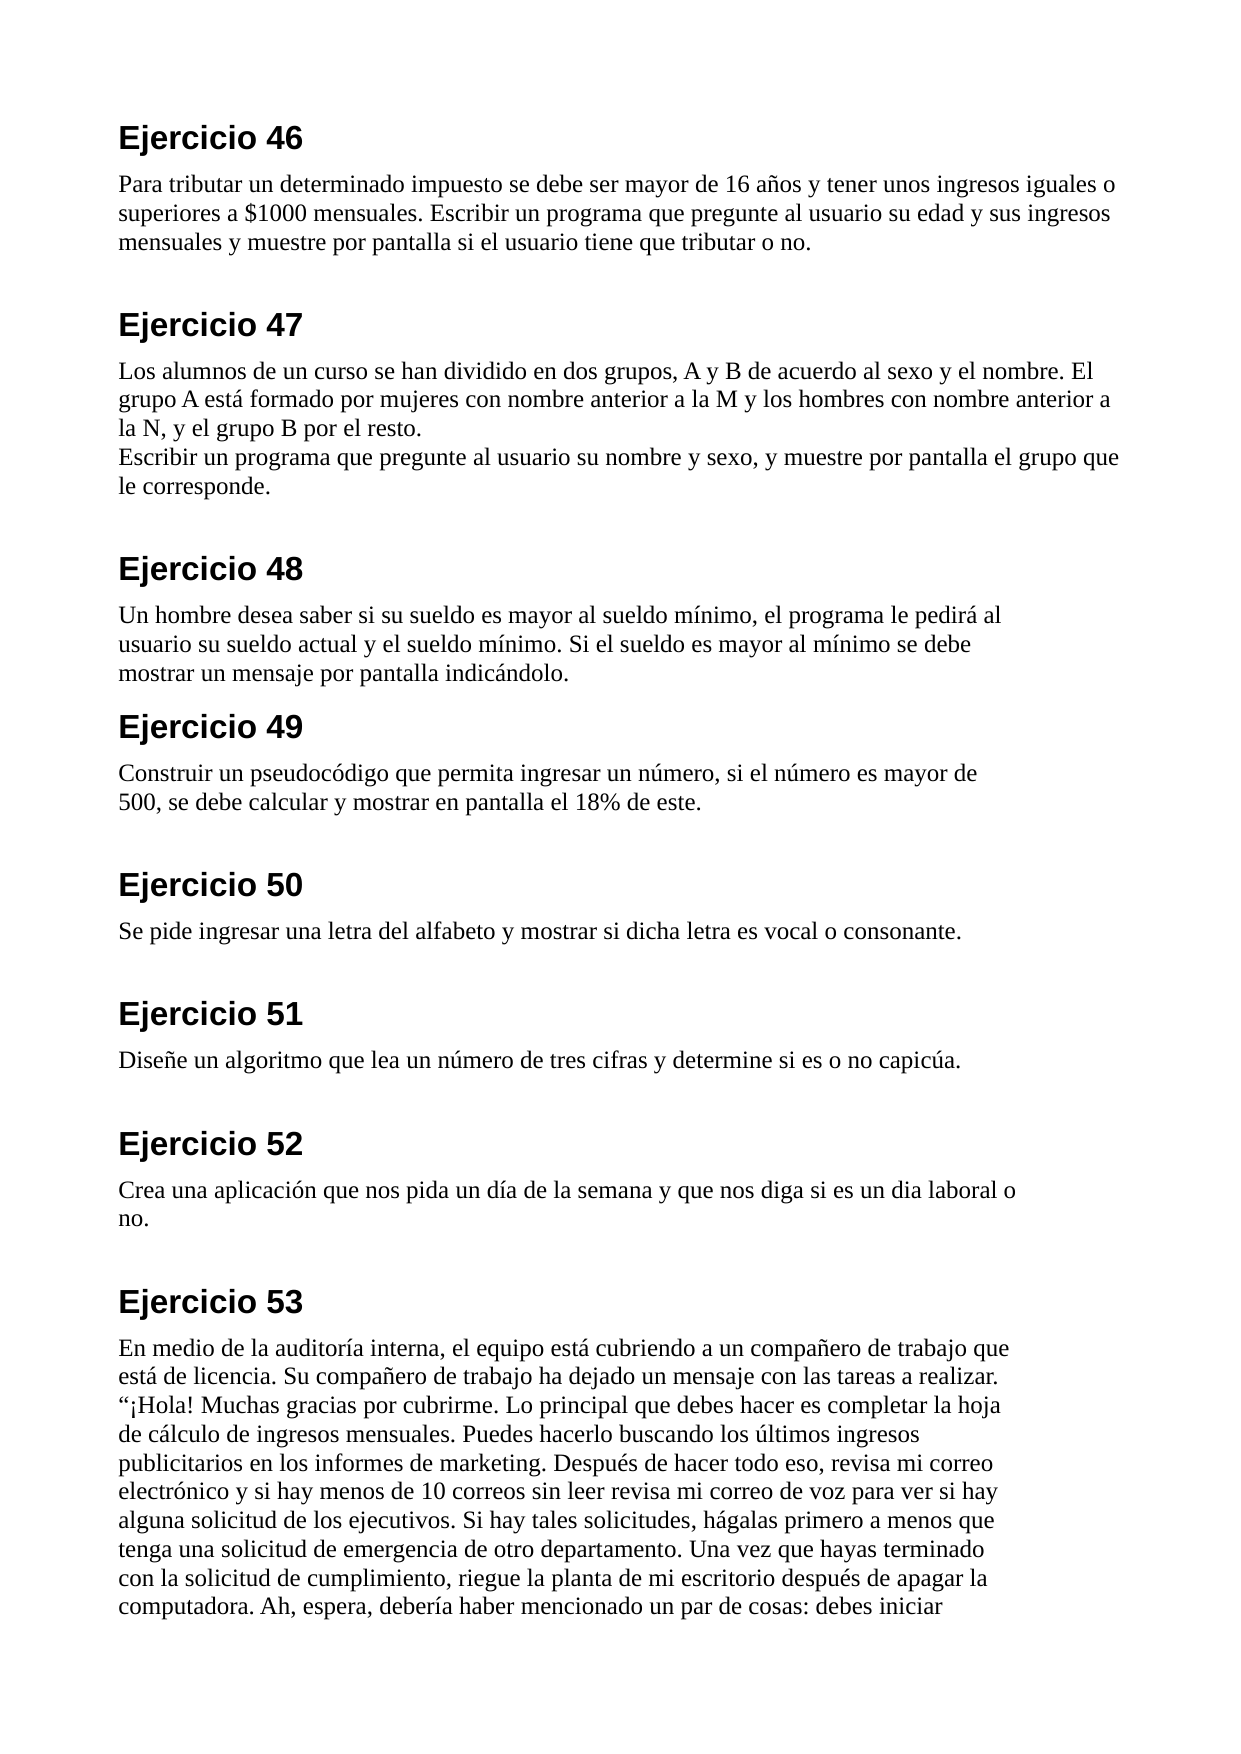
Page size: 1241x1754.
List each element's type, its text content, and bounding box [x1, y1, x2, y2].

text de cálculo de ingresos mensuales. Puedes hacerlo buscando los últimos ingresos [118, 1419, 1122, 1448]
text electrónico y si hay menos de 10 correos sin leer revisa mi correo de voz para ver si hay [118, 1476, 1122, 1505]
text “¡Hola! Muchas gracias por cubrirme. Lo principal que debes hacer es completar la hoja [118, 1390, 1122, 1419]
text Escribir un programa que pregunte al usuario su nombre y sexo, y muestre por pantalla el grupo que le corresponde. [118, 442, 1122, 499]
text 500, se debe calcular y mostrar en pantalla el 18% de este. [118, 787, 1122, 816]
subtitle Ejercicio 47 [118, 305, 1122, 343]
text En medio de la auditoría interna, el equipo está cubriendo a un compañero de trabajo que [118, 1333, 1122, 1361]
text Crea una aplicación que nos pida un día de la semana y que nos diga si es un dia laboral o [118, 1175, 1122, 1203]
text Un hombre desea saber si su sueldo es mayor al sueldo mínimo, el programa le pedirá al [118, 600, 1122, 629]
text Se pide ingresar una letra del alfabeto y mostrar si dicha letra es vocal o consonante. [118, 916, 1122, 945]
text publicitarios en los informes de marketing. Después de hacer todo eso, revisa mi correo [118, 1448, 1122, 1476]
text tenga una solicitud de emergencia de otro departamento. Una vez que hayas terminado [118, 1534, 1122, 1563]
subtitle Ejercicio 53 [118, 1282, 1122, 1320]
text Construir un pseudocódigo que permita ingresar un número, si el número es mayor de [118, 758, 1122, 787]
subtitle Ejercicio 50 [118, 865, 1122, 904]
text computadora. Ah, espera, debería haber mencionado un par de cosas: debes iniciar [118, 1591, 1122, 1620]
text no. [118, 1203, 1122, 1232]
text está de licencia. Su compañero de trabajo ha dejado un mensaje con las tareas a realizar. [118, 1361, 1122, 1390]
text Diseñe un algoritmo que lea un número de tres cifras y determine si es o no capicúa. [118, 1045, 1122, 1074]
text con la solicitud de cumplimiento, riegue la planta de mi escritorio después de apagar la [118, 1563, 1122, 1591]
text Los alumnos de un curso se han dividido en dos grupos, A y B de acuerdo al sexo y el nombre. El grupo A está formado por mujeres con nombre anterior a la M y los hombres con nombre anterior a la N, y el grupo B por el resto. [118, 356, 1122, 442]
subtitle Ejercicio 48 [118, 549, 1122, 588]
text Para tributar un determinado impuesto se debe ser mayor de 16 años y tener unos ingresos iguales o superiores a $1000 mensuales. Escribir un programa que pregunte al usuario su edad y sus ingresos mensuales y muestre por pantalla si el usuario tiene que tributar o no. [118, 169, 1122, 255]
text mostrar un mensaje por pantalla indicándolo. [118, 658, 1122, 686]
text alguna solicitud de los ejecutivos. Si hay tales solicitudes, hágalas primero a menos que [118, 1505, 1122, 1534]
subtitle Ejercicio 46 [118, 118, 1122, 157]
subtitle Ejercicio 49 [118, 707, 1122, 746]
subtitle Ejercicio 51 [118, 994, 1122, 1033]
text usuario su sueldo actual y el sueldo mínimo. Si el sueldo es mayor al mínimo se debe [118, 629, 1122, 658]
subtitle Ejercicio 52 [118, 1124, 1122, 1162]
